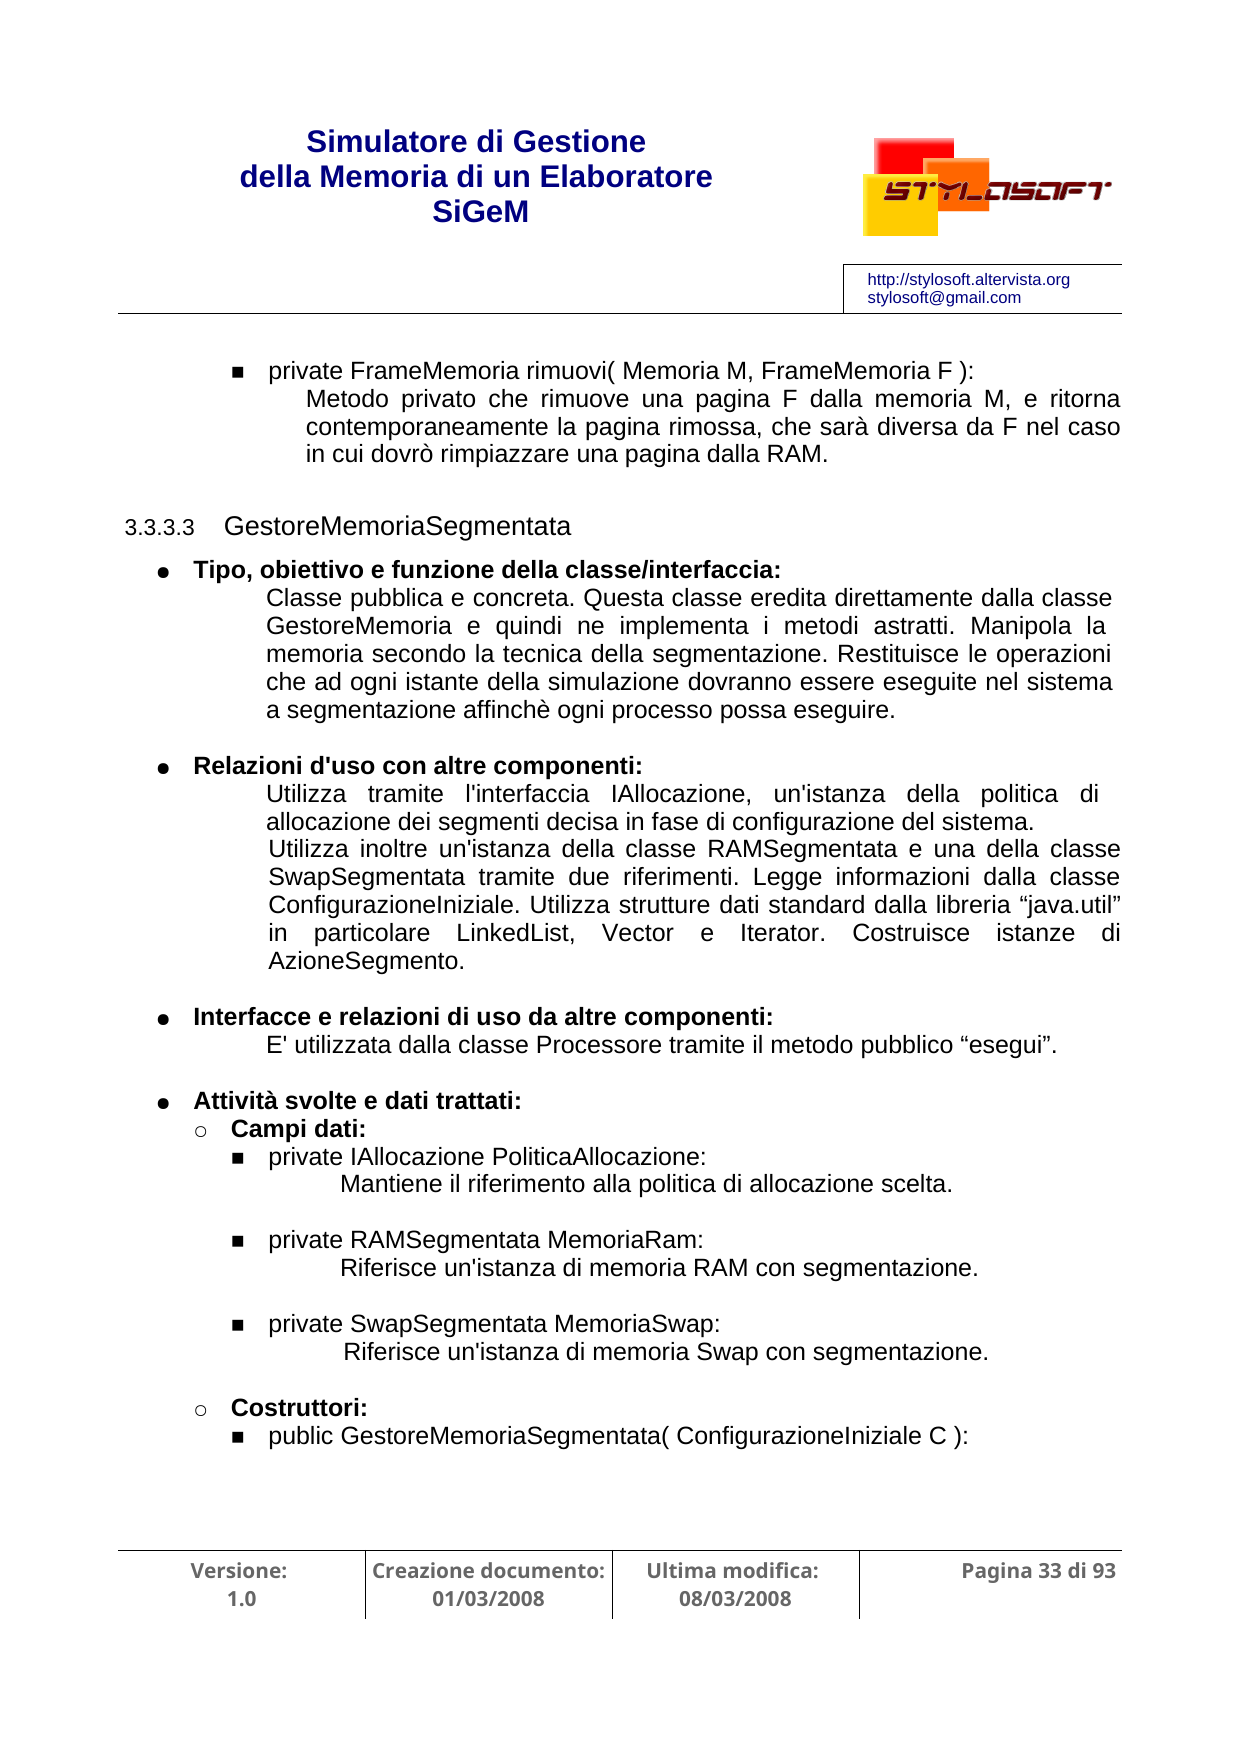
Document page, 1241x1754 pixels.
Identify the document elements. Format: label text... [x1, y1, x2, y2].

list private FrameMemoria rimuovi( Memoria M, FrameMemoria F ): [231, 357, 1122, 384]
list Relazioni d'uso con altre componenti: [156, 751, 1122, 779]
list Metodo privato che rimuove una pagina F dalla memoria M, e ritorna contemporaneamente la pagina rimossa, che sarà diversa da F nel caso in cui dovrò rimpiazzare una pagina dalla RAM. [268, 384, 1122, 468]
list E' utilizzata dalla classe Processore tramite il metodo pubblico “esegui”. [156, 1031, 1122, 1058]
list Costruttori: [193, 1393, 1122, 1421]
list Tipo, obiettivo e funzione della classe/interfaccia: [156, 556, 1122, 584]
list Classe pubblica e concreta. Questa classe eredita direttamente dalla classe GestoreMemoria e quindi ne implementa i metodi astratti. Manipola la memoria secondo la tecnica della segmentazione. Restituisce le operazioni che ad ogni istante della simulazione dovranno essere eseguite nel sistema a segmentazione affinchè ogni processo possa eseguire. [156, 584, 1122, 723]
list Utilizza inoltre un'istanza della classe RAMSegmentata e una della classe SwapSegmentata tramite due riferimenti. Legge informazioni dalla classe ConfigurazioneIniziale. Utilizza strutture dati standard dalla libreria “java.util” in particolare LinkedList, Vector e Iterator. Costruisce istanze di AzioneSegmento. [231, 835, 1122, 975]
list Campi dati: [193, 1114, 1122, 1142]
list Riferisce un'istanza di memoria Swap con segmentazione. [306, 1338, 1122, 1366]
list private SwapSegmentata MemoriaSwap: [231, 1310, 1122, 1338]
list Interfacce e relazioni di uso da altre componenti: [156, 1003, 1122, 1031]
subtitle GestoreMemoriaSegmentata [118, 511, 1122, 541]
list private RAMSegmentata MemoriaRam: Riferisce un'istanza di memoria RAM con segmentazione. [231, 1226, 1122, 1310]
text Mantiene il riferimento alla politica di allocazione scelta. [118, 1170, 1122, 1198]
picture [848, 123, 1117, 247]
list Utilizza tramite l'interfaccia IAllocazione, un'istanza della politica di allocazione dei segmenti decisa in fase di configurazione del sistema. [156, 779, 1122, 835]
list private IAllocazione PoliticaAllocazione: [231, 1142, 1122, 1170]
list Attività svolte e dati trattati: [156, 1086, 1122, 1114]
list public GestoreMemoriaSegmentata( ConfigurazioneIniziale C ): [231, 1421, 1122, 1449]
